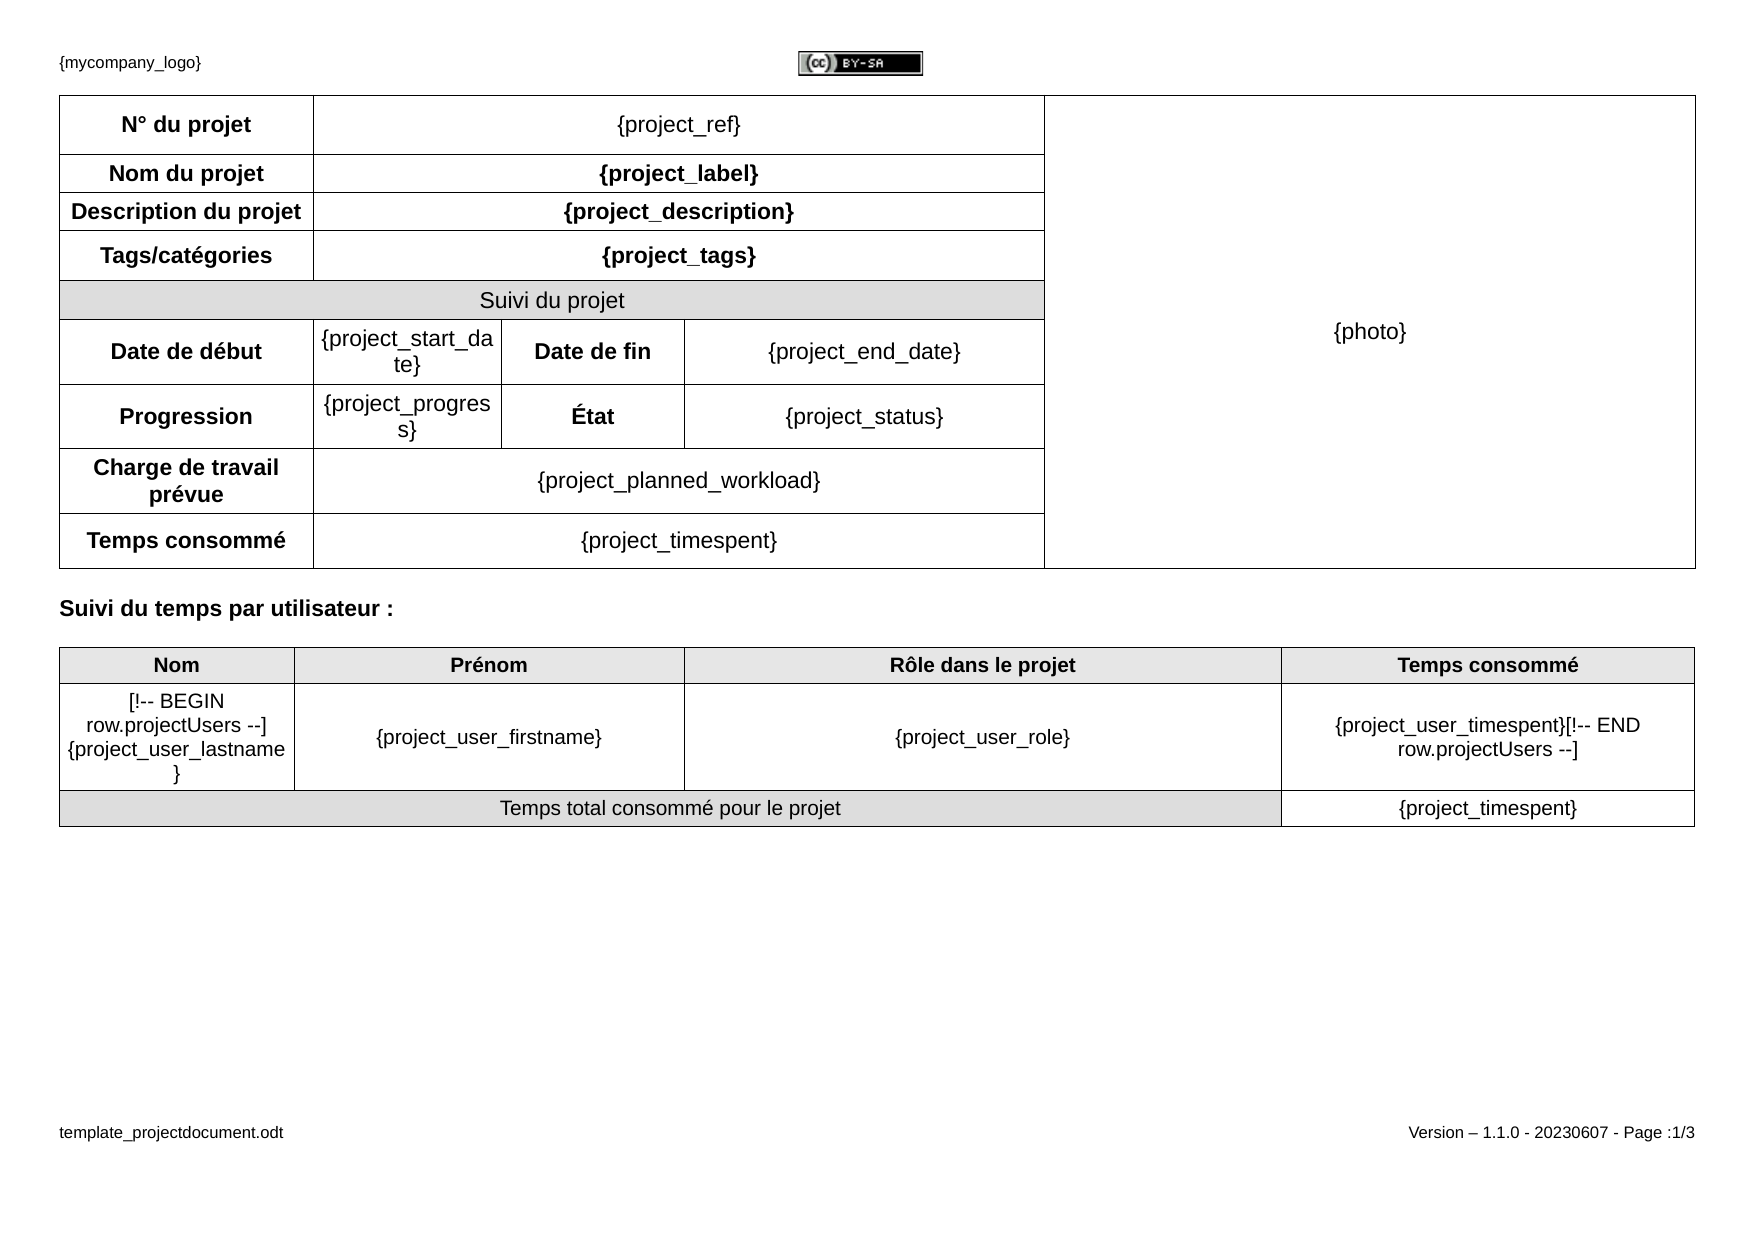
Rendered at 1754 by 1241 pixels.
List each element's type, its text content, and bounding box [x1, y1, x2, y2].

table_cell Progression [60, 385, 313, 448]
table_cell Description du projet [60, 193, 313, 230]
table_cell [!-- BEGIN row.projectUsers --]{project_user_lastname} [60, 684, 294, 790]
table_cell {project_user_role} [685, 684, 1281, 790]
table_header {photo} [1045, 96, 1695, 568]
table_header Prénom [295, 648, 684, 683]
table_header Rôle dans le projet [685, 648, 1281, 683]
table_cell {project_timespent} [314, 514, 1044, 568]
table_cell Nom du projet [60, 155, 313, 192]
table_cell Temps total consommé pour le projet [60, 791, 1281, 826]
text Suivi du temps par utilisateur : [59, 594, 1695, 621]
table_cell {project_timespent} [1282, 791, 1694, 826]
table_cell Tags/catégories [60, 231, 313, 280]
table_cell {project_description} [314, 193, 1044, 230]
table_cell {project_status} [685, 385, 1044, 448]
table_cell Date de fin [502, 320, 684, 383]
table_cell Temps consommé [60, 514, 313, 568]
table_cell {project_progress} [314, 385, 501, 448]
table_cell {project_user_timespent}[!-- END row.projectUsers --] [1282, 684, 1694, 790]
table_cell Date de début [60, 320, 313, 383]
table_cell {project_label} [314, 155, 1044, 192]
table_cell {project_start_date} [314, 320, 501, 383]
picture [798, 51, 924, 76]
table_header {project_ref} [314, 96, 1044, 153]
table_cell {project_planned_workload} [314, 449, 1044, 513]
table_header Nom [60, 648, 294, 683]
table_header N° du projet [60, 96, 313, 153]
table_cell Charge de travail prévue [60, 449, 313, 513]
table_cell {project_tags} [314, 231, 1044, 280]
table_cell Suivi du projet [60, 281, 1044, 319]
table_cell {project_end_date} [685, 320, 1044, 383]
table_header Temps consommé [1282, 648, 1694, 683]
table_cell {project_user_firstname} [295, 684, 684, 790]
table_cell État [502, 385, 684, 448]
